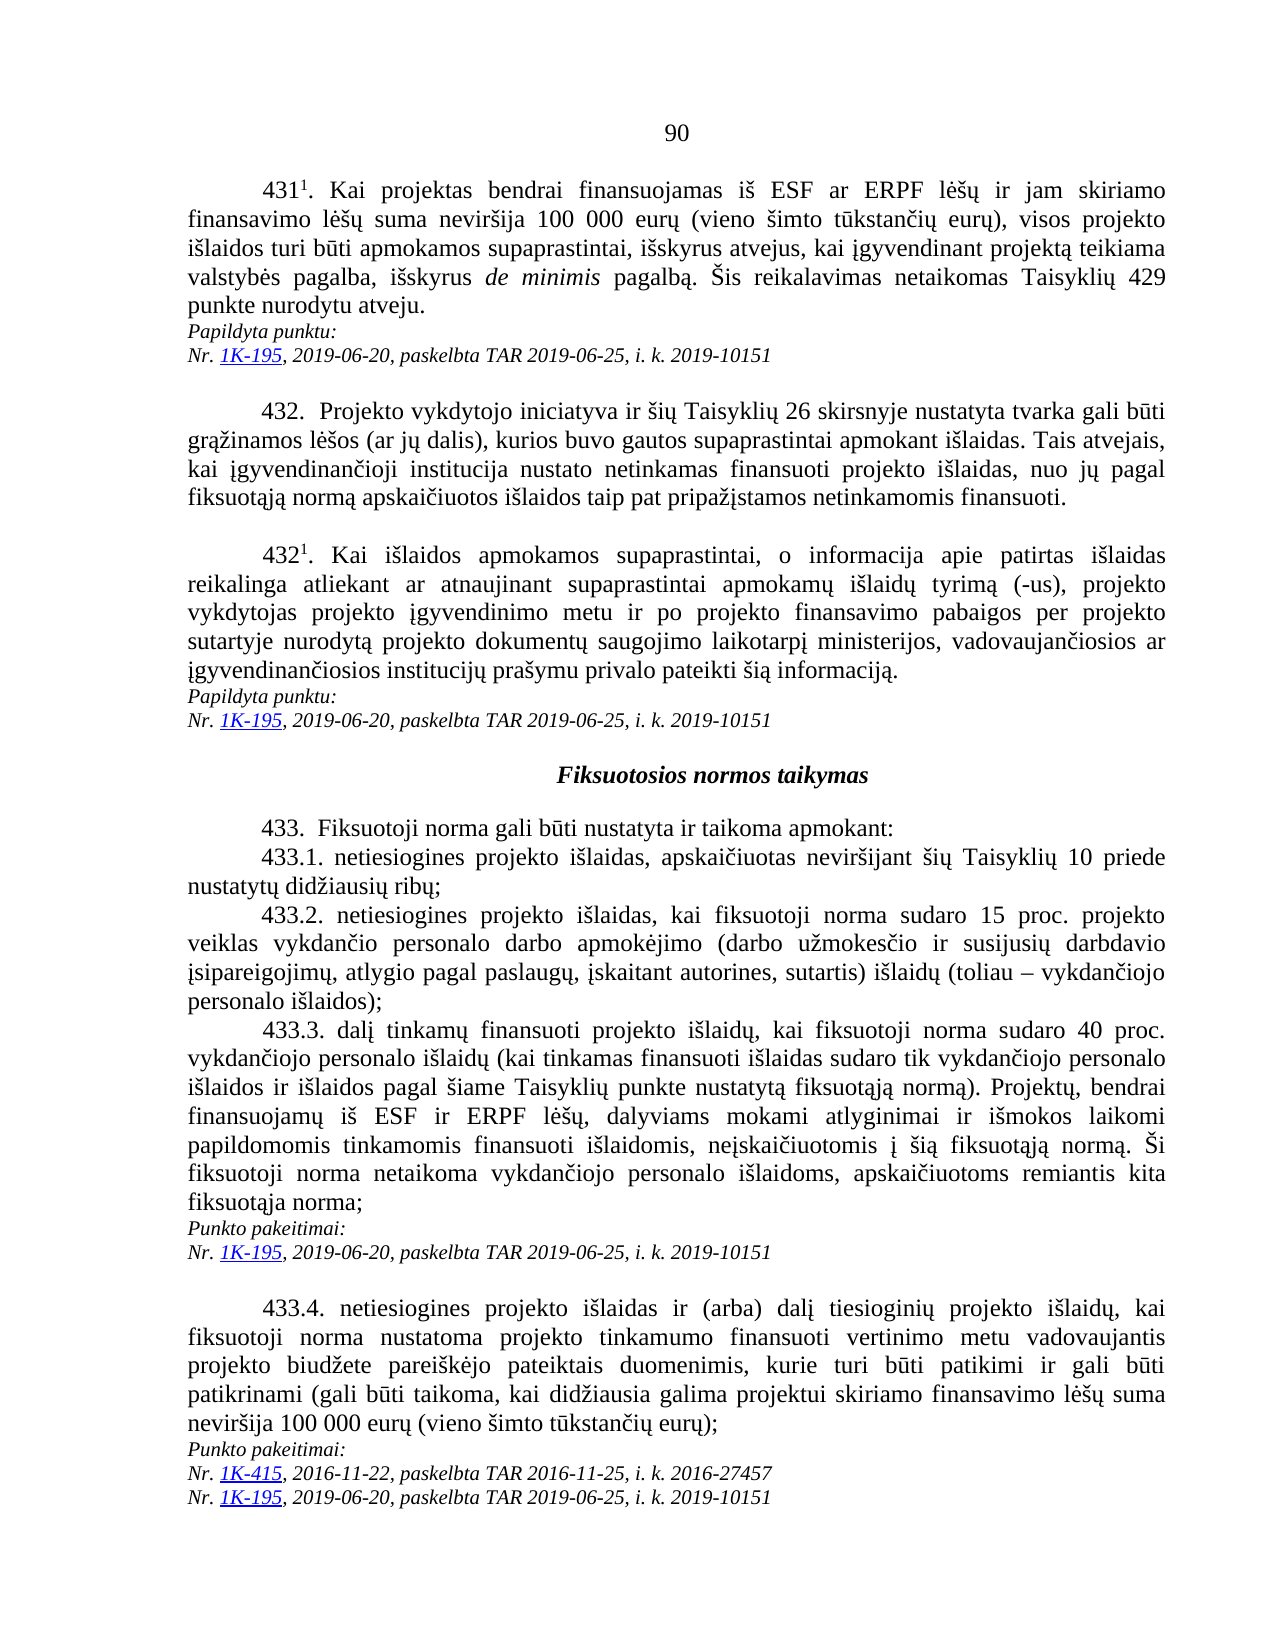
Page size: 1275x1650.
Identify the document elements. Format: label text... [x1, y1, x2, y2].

text Nr. 1K-195, 2019-06-20, paskelbta TAR 2019-06-25, i. k. 2019-10151 [187, 708, 1167, 732]
text Fiksuotosios normos taikymas [261, 761, 1167, 789]
text Nr. 1K-195, 2019-06-20, paskelbta TAR 2019-06-25, i. k. 2019-10151 [187, 1485, 1167, 1509]
text Nr. 1K-195, 2019-06-20, paskelbta TAR 2019-06-25, i. k. 2019-10151 [187, 1240, 1167, 1264]
text Papildyta punktu: [187, 319, 1167, 343]
text Punkto pakeitimai: [187, 1437, 1167, 1461]
text 433.3. dalį tinkamų finansuoti projekto išlaidų, kai fiksuotoji norma sudaro 40 proc. vykdančiojo personalo išlaidų (kai tinkamas finansuoti išlaidas sudaro tik vykdančiojo personalo išlaidos ir išlaidos pagal šiame Taisyklių punkte nustatytą fiksuotąją normą). Projektų, bendrai finansuojamų iš ESF ir ERPF lėšų, dalyviams mokami atlyginimai ir išmokos laikomi papildomomis tinkamomis finansuoti išlaidomis, neįskaičiuotomis į šią fiksuotąją normą. Ši fiksuotoji norma netaikoma vykdančiojo personalo išlaidoms, apskaičiuotoms remiantis kita fiksuotąja norma; [187, 1015, 1167, 1216]
text Punkto pakeitimai: [187, 1216, 1167, 1240]
text 433.4. netiesiogines projekto išlaidas ir (arba) dalį tiesioginių projekto išlaidų, kai fiksuotoji norma nustatoma projekto tinkamumo finansuoti vertinimo metu vadovaujantis projekto biudžete pareiškėjo pateiktais duomenimis, kurie turi būti patikimi ir gali būti patikrinami (gali būti taikoma, kai didžiausia galima projektui skiriamo finansavimo lėšų suma neviršija 100 000 eurų (vieno šimto tūkstančių eurų); [187, 1293, 1167, 1437]
text 433.2. netiesiogines projekto išlaidas, kai fiksuotoji norma sudaro 15 proc. projekto veiklas vykdančio personalo darbo apmokėjimo (darbo užmokesčio ir susijusių darbdavio įsipareigojimų, atlygio pagal paslaugų, įskaitant autorines, sutartis) išlaidų (toliau – vykdančiojo personalo išlaidos); [187, 900, 1167, 1015]
text 4321. Kai išlaidos apmokamos supaprastintai, o informacija apie patirtas išlaidas reikalinga atliekant ar atnaujinant supaprastintai apmokamų išlaidų tyrimą (-us), projekto vykdytojas projekto įgyvendinimo metu ir po projekto finansavimo pabaigos per projekto sutartyje nurodytą projekto dokumentų saugojimo laikotarpį ministerijos, vadovaujančiosios ar įgyvendinančiosios institucijų prašymu privalo pateikti šią informaciją. [187, 540, 1167, 684]
text 433. Fiksuotoji norma gali būti nustatyta ir taikoma apmokant: [187, 813, 1167, 842]
text Papildyta punktu: [187, 684, 1167, 708]
text 433.1. netiesiogines projekto išlaidas, apskaičiuotas neviršijant šių Taisyklių 10 priede nustatytų didžiausių ribų; [187, 842, 1167, 900]
text 432. Projekto vykdytojo iniciatyva ir šių Taisyklių 26 skirsnyje nustatyta tvarka gali būti grąžinamos lėšos (ar jų dalis), kurios buvo gautos supaprastintai apmokant išlaidas. Tais atvejais, kai įgyvendinančioji institucija nustato netinkamas finansuoti projekto išlaidas, nuo jų pagal fiksuotąją normą apskaičiuotos išlaidos taip pat pripažįstamos netinkamomis finansuoti. [187, 396, 1167, 511]
text Nr. 1K-415, 2016-11-22, paskelbta TAR 2016-11-25, i. k. 2016-27457 [187, 1461, 1167, 1485]
text Nr. 1K-195, 2019-06-20, paskelbta TAR 2019-06-25, i. k. 2019-10151 [187, 343, 1167, 367]
text 4311. Kai projektas bendrai finansuojamas iš ESF ar ERPF lėšų ir jam skiriamo finansavimo lėšų suma neviršija 100 000 eurų (vieno šimto tūkstančių eurų), visos projekto išlaidos turi būti apmokamos supaprastintai, išskyrus atvejus, kai įgyvendinant projektą teikiama valstybės pagalba, išskyrus de minimis pagalbą. Šis reikalavimas netaikomas Taisyklių 429 punkte nurodytu atveju. [187, 176, 1167, 319]
